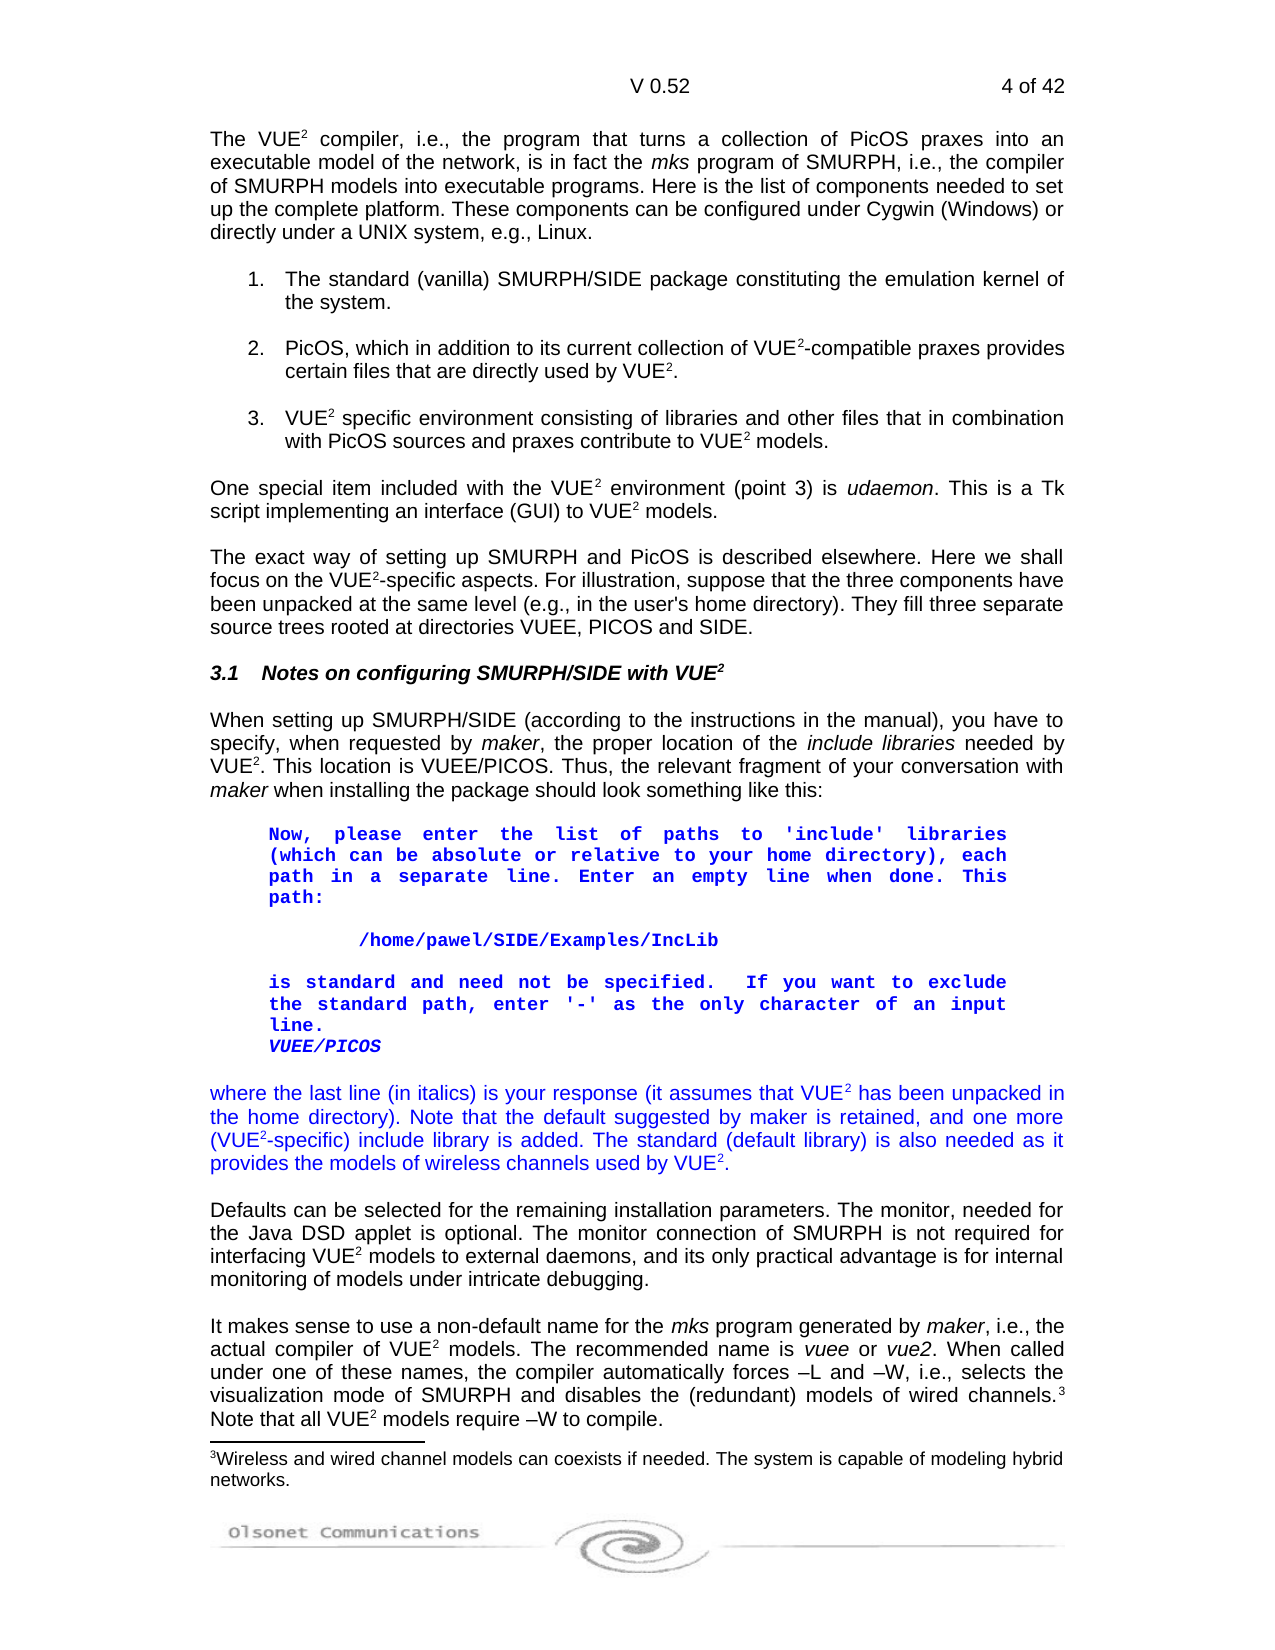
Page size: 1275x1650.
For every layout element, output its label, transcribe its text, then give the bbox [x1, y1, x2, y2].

list VUE2 specific environment consisting of libraries and other files that in combination with PicOS sources and praxes contribute to VUE2 models. [247, 406, 1065, 453]
list The standard (vanilla) SMURPH/SIDE package constituting the emulation kernel of the system. [247, 267, 1065, 313]
text When setting up SMURPH/SIDE (according to the instructions in the manual), you have to specify, when requested by maker, the proper location of the include libraries needed by VUE2. This location is VUEE/PICOS. Thus, the relevant fragment of your conversation with maker when installing the package should look something like this: [210, 708, 1065, 801]
text The VUE2 compiler, i.e., the program that turns a collection of PicOS praxes into an executable model of the network, is in fact the mks program of SMURPH, i.e., the compiler of SMURPH models into executable programs. Here is the list of components needed to set up the complete platform. These components can be configured under Cygwin (Windows) or directly under a UNIX system, e.g., Linux. [210, 128, 1065, 244]
text It makes sense to use a non-default name for the mks program generated by maker, i.e., the actual compiler of VUE2 models. The recommended name is vuee or vue2. When called under one of these names, the compiler automatically forces –L and –W, i.e., selects the visualization mode of SMURPH and disables the (redundant) models of wired channels. Note that all VUE2 models require –W to compile. [210, 1314, 1065, 1430]
text where the last line (in italics) is your response (it assumes that VUE2 has been unpacked in the home directory). Note that the default suggested by maker is retained, and one more (VUE2-specific) include library is added. The standard (default library) is also needed as it provides the models of wireless channels used by VUE2. [210, 1082, 1065, 1175]
list PicOS, which in addition to its current collection of VUE2-compatible praxes provides certain files that are directly used by VUE2. [247, 337, 1065, 383]
text The exact way of setting up SMURPH and PicOS is described elsewhere. Here we shall focus on the VUE2-specific aspects. For illustration, suppose that the three components have been unpacked at the same level (e.g., in the user's home directory). They fill three separate source trees rooted at directories VUEE, PICOS and SIDE. [210, 546, 1065, 639]
text VUEE/PICOS [268, 1037, 1007, 1058]
text Now, please enter the list of paths to 'include' libraries (which can be absolute or relative to your home directory), each path in a separate line. Enter an empty line when done. This path: [268, 824, 1007, 909]
text /home/pawel/SIDE/Examples/IncLib [268, 931, 1007, 952]
text is standard and need not be specified. If you want to exclude the standard path, enter '-' as the only character of an input line. [268, 973, 1007, 1037]
subtitle Notes on configuring SMURPH/SIDE with VUE2 [210, 662, 1065, 685]
picture [210, 1504, 1065, 1596]
text One special item included with the VUE2 environment (point 3) is udaemon. This is a Tk script implementing an interface (GUI) to VUE2 models. [210, 476, 1065, 523]
text Defaults can be selected for the remaining installation parameters. The monitor, needed for the Java DSD applet is optional. The monitor connection of SMURPH is not required for interfacing VUE2 models to external daemons, and its only practical advantage is for internal monitoring of models under intricate debugging. [210, 1198, 1065, 1291]
text Wireless and wired channel models can coexists if needed. The system is capable of modeling hybrid networks. [210, 1448, 1065, 1490]
